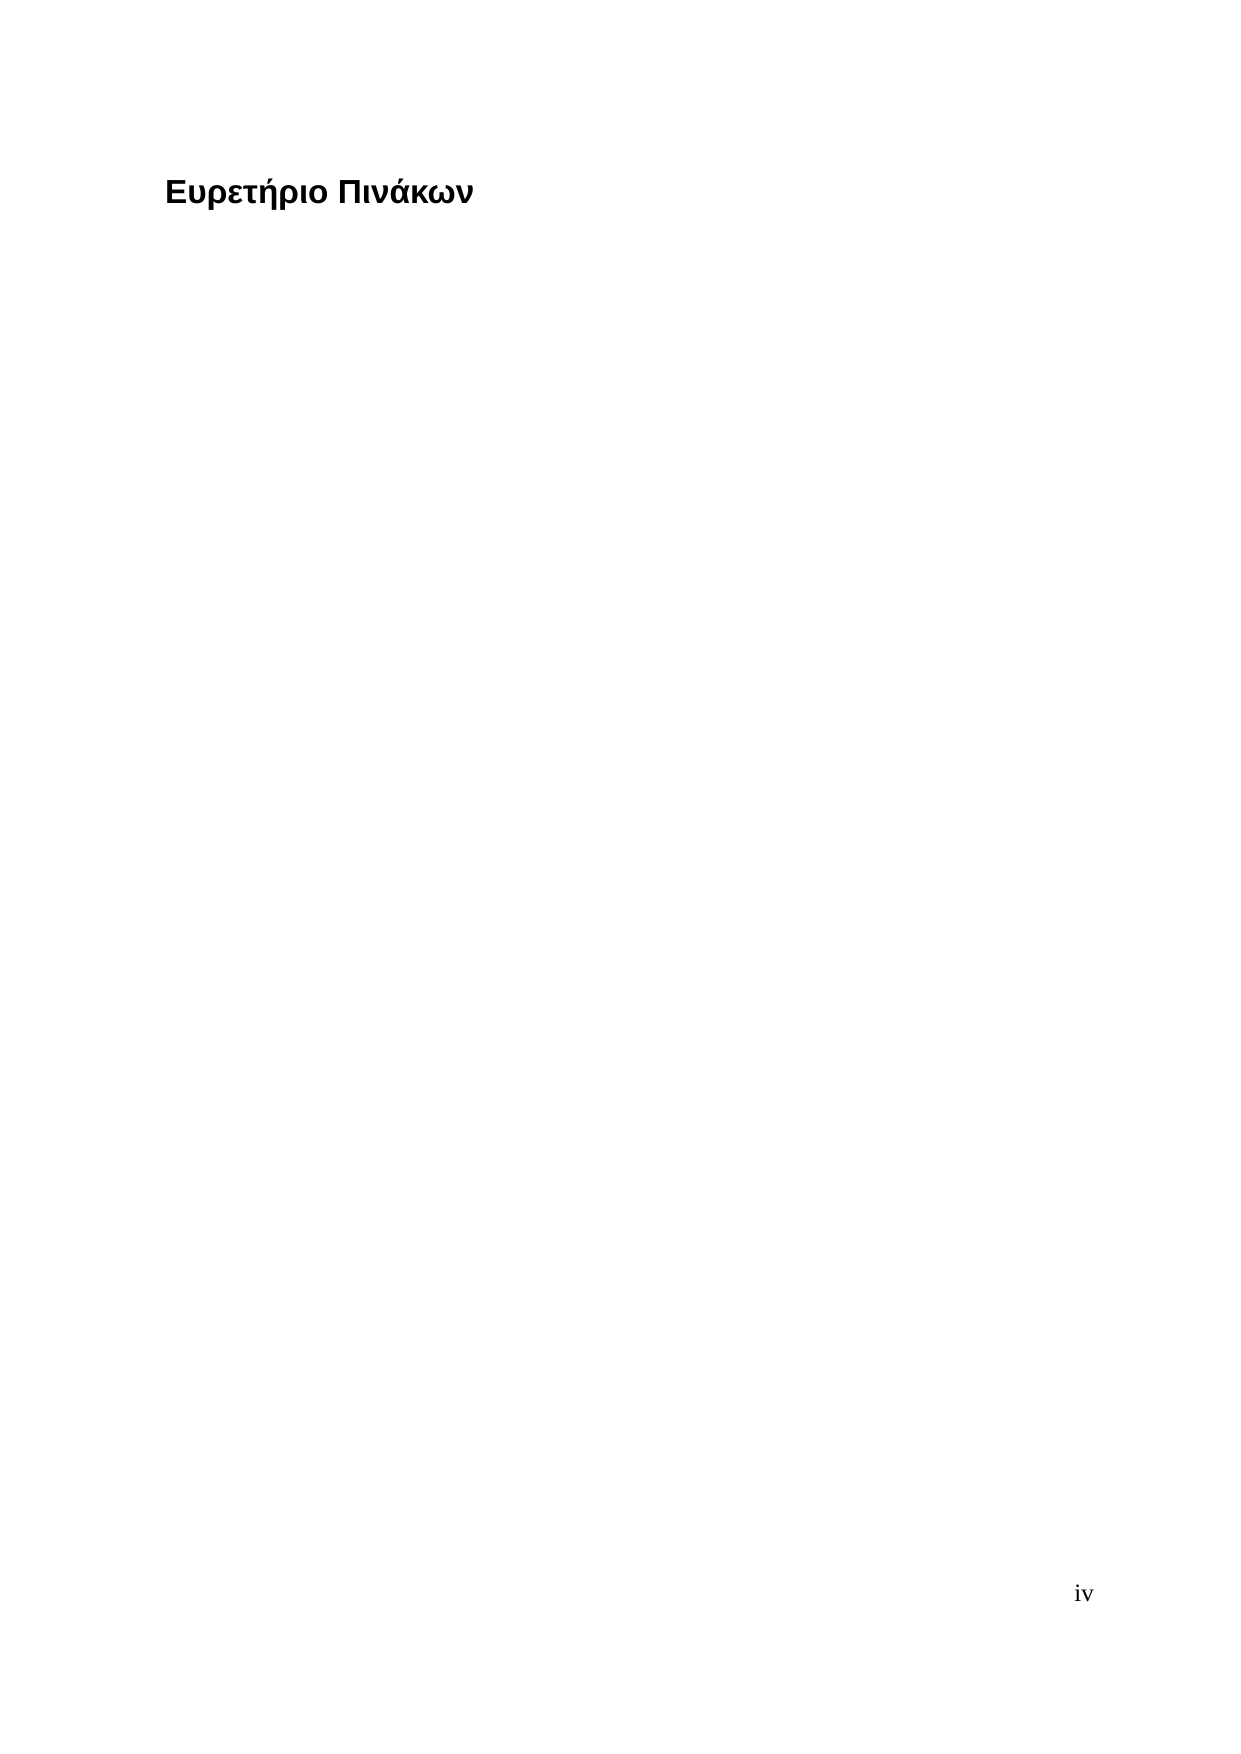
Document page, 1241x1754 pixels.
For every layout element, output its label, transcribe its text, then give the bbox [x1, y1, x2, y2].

subtitle Ευρετήριο Πινάκων [165, 172, 1093, 210]
